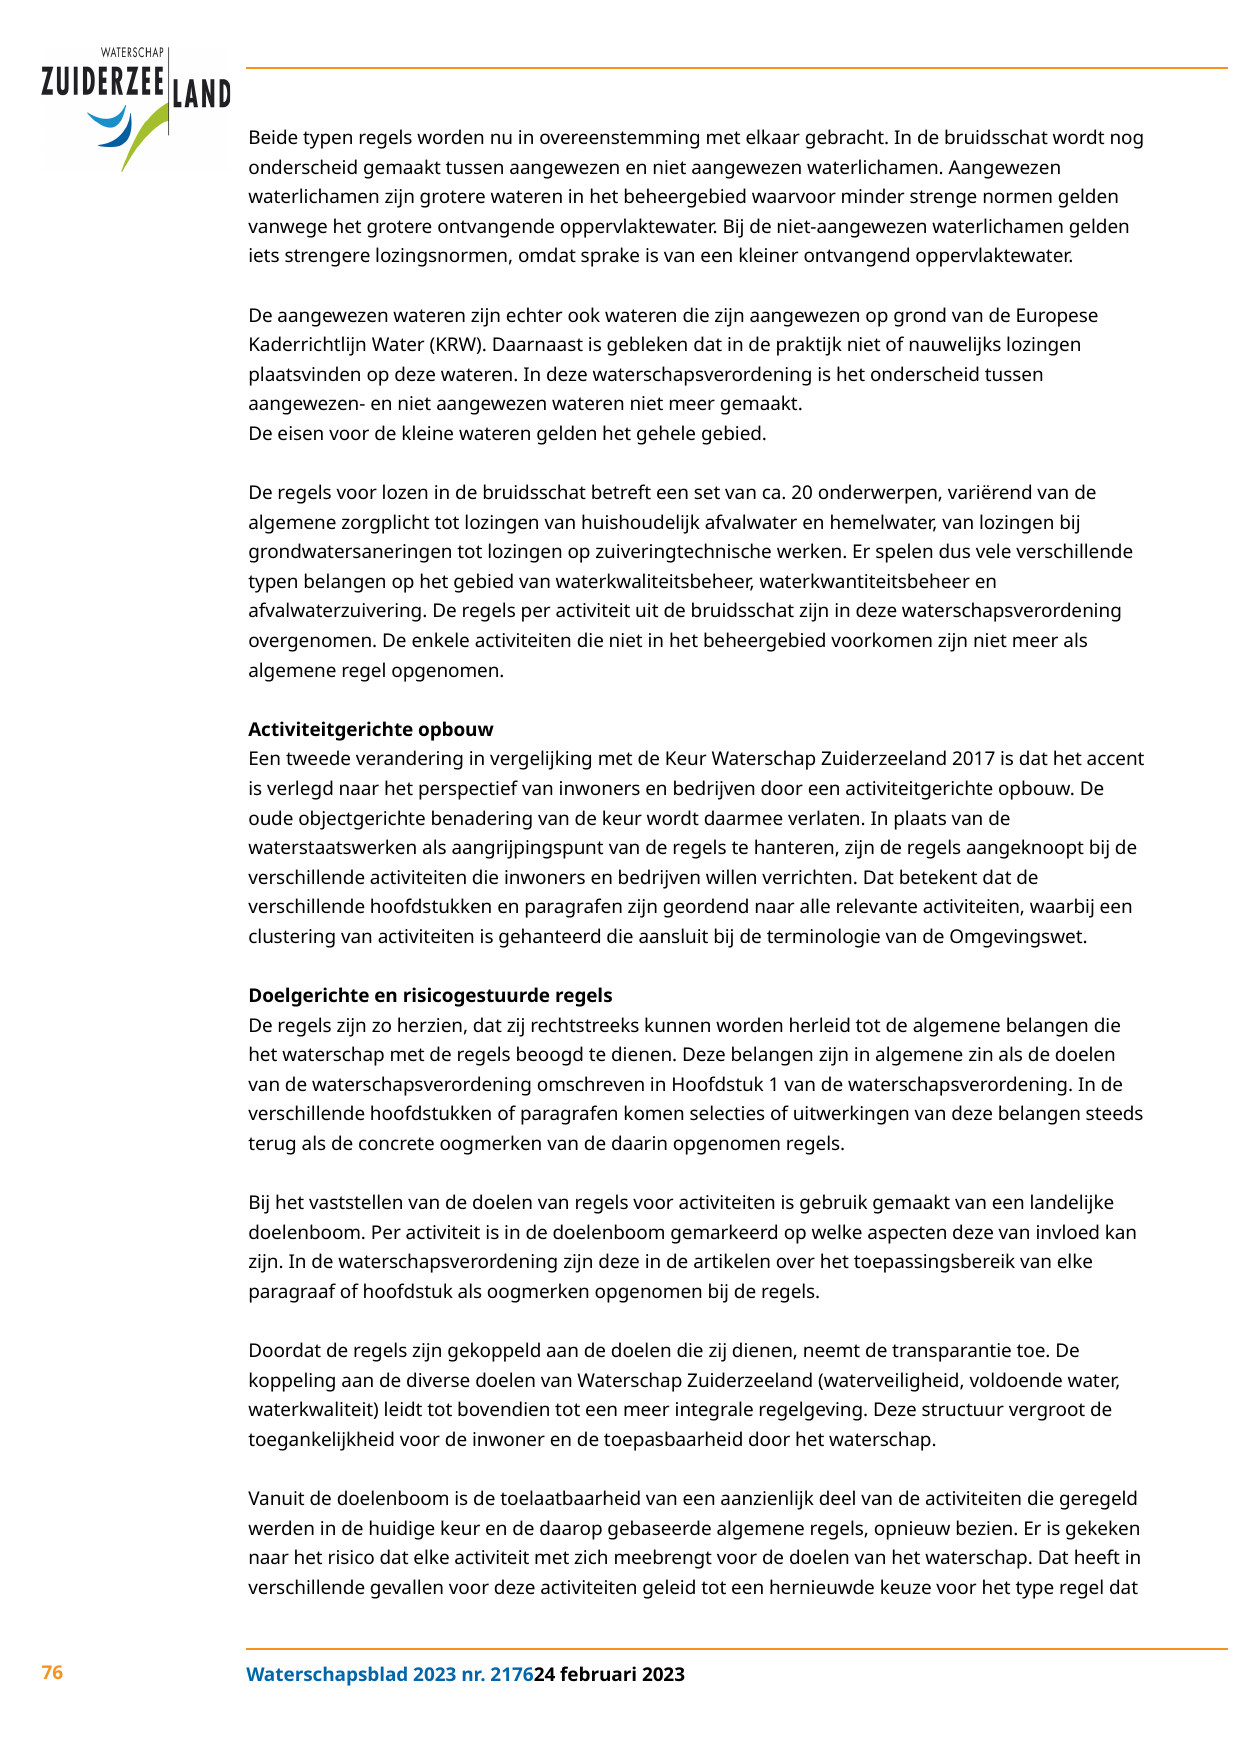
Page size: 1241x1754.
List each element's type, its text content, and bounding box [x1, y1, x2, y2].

text Een tweede verandering in vergelijking met de Keur Waterschap Zuiderzeeland 2017 is dat het accent is verlegd naar het perspectief van inwoners en bedrijven door een activiteitgerichte opbouw. De oude objectgerichte benadering van de keur wordt daarmee verlaten. In plaats van de waterstaatswerken als aangrijpingspunt van de regels te hanteren, zijn de regels aangeknoopt bij de verschillende activiteiten die inwoners en bedrijven willen verrichten. Dat betekent dat de verschillende hoofdstukken en paragrafen zijn geordend naar alle relevante activiteiten, waarbij een clustering van activiteiten is gehanteerd die aansluit bij de terminologie van de Omgevingswet. [248, 746, 1152, 949]
text Beide typen regels worden nu in overeenstemming met elkaar gebracht. In de bruidsschat wordt nog onderscheid gemaakt tussen aangewezen en niet aangewezen waterlichamen. Aangewezen waterlichamen zijn grotere wateren in het beheergebied waarvoor minder strenge normen gelden vanwege het grotere ontvangende oppervlaktewater. Bij de niet-aangewezen waterlichamen gelden iets strengere lozingsnormen, omdat sprake is van een kleiner ontvangend oppervlaktewater. [248, 124, 1152, 268]
text De regels zijn zo herzien, dat zij rechtstreeks kunnen worden herleid tot de algemene belangen die het waterschap met de regels beoogd te dienen. Deze belangen zijn in algemene zin als de doelen van de waterschapsverordening omschreven in Hoofdstuk 1 van de waterschapsverordening. In de verschillende hoofdstukken of paragrafen komen selecties of uitwerkingen van deze belangen steeds terug als de concrete oogmerken van de daarin opgenomen regels. [248, 1012, 1152, 1156]
text De regels voor lozen in de bruidsschat betreft een set van ca. 20 onderwerpen, variërend van de algemene zorgplicht tot lozingen van huishoudelijk afvalwater en hemelwater, van lozingen bij grondwatersaneringen tot lozingen op zuiveringtechnische werken. Er spelen dus vele verschillende typen belangen op het gebied van waterkwaliteitsbeheer, waterkwantiteitsbeheer en afvalwaterzuivering. De regels per activiteit uit de bruidsschat zijn in deze waterschapsverordening overgenomen. De enkele activiteiten die niet in het beheergebied voorkomen zijn niet meer als algemene regel opgenomen. [248, 479, 1152, 683]
picture [41, 47, 231, 172]
text Doelgerichte en risicogestuurde regels [248, 982, 1152, 1008]
text De aangewezen wateren zijn echter ook wateren die zijn aangewezen op grond van de Europese Kaderrichtlijn Water (KRW). Daarnaast is gebleken dat in de praktijk niet of nauwelijks lozingen plaatsvinden op deze wateren. In deze waterschapsverordening is het onderscheid tussen aangewezen- en niet aangewezen wateren niet meer gemaakt. [248, 302, 1152, 416]
text Bij het vaststellen van de doelen van regels voor activiteiten is gebruik gemaakt van een landelijke doelenboom. Per activiteit is in de doelenboom gemarkeerd op welke aspecten deze van invloed kan zijn. In de waterschapsverordening zijn deze in de artikelen over het toepassingsbereik van elke paragraaf of hoofdstuk als oogmerken opgenomen bij de regels. [248, 1189, 1152, 1304]
text Activiteitgerichte opbouw [248, 716, 1152, 742]
text Vanuit de doelenboom is de toelaatbaarheid van een aanzienlijk deel van de activiteiten die geregeld werden in de huidige keur en de daarop gebaseerde algemene regels, opnieuw bezien. Er is gekeken naar het risico dat elke activiteit met zich meebrengt voor de doelen van het waterschap. Dat heeft in verschillende gevallen voor deze activiteiten geleid tot een hernieuwde keuze voor het type regel dat [248, 1485, 1152, 1600]
text Doordat de regels zijn gekoppeld aan de doelen die zij dienen, neemt de transparantie toe. De koppeling aan de diverse doelen van Waterschap Zuiderzeeland (waterveiligheid, voldoende water, waterkwaliteit) leidt tot bovendien tot een meer integrale regelgeving. Deze structuur vergroot de toegankelijkheid voor de inwoner en de toepasbaarheid door het waterschap. [248, 1337, 1152, 1452]
text De eisen voor de kleine wateren gelden het gehele gebied. [248, 420, 1152, 446]
